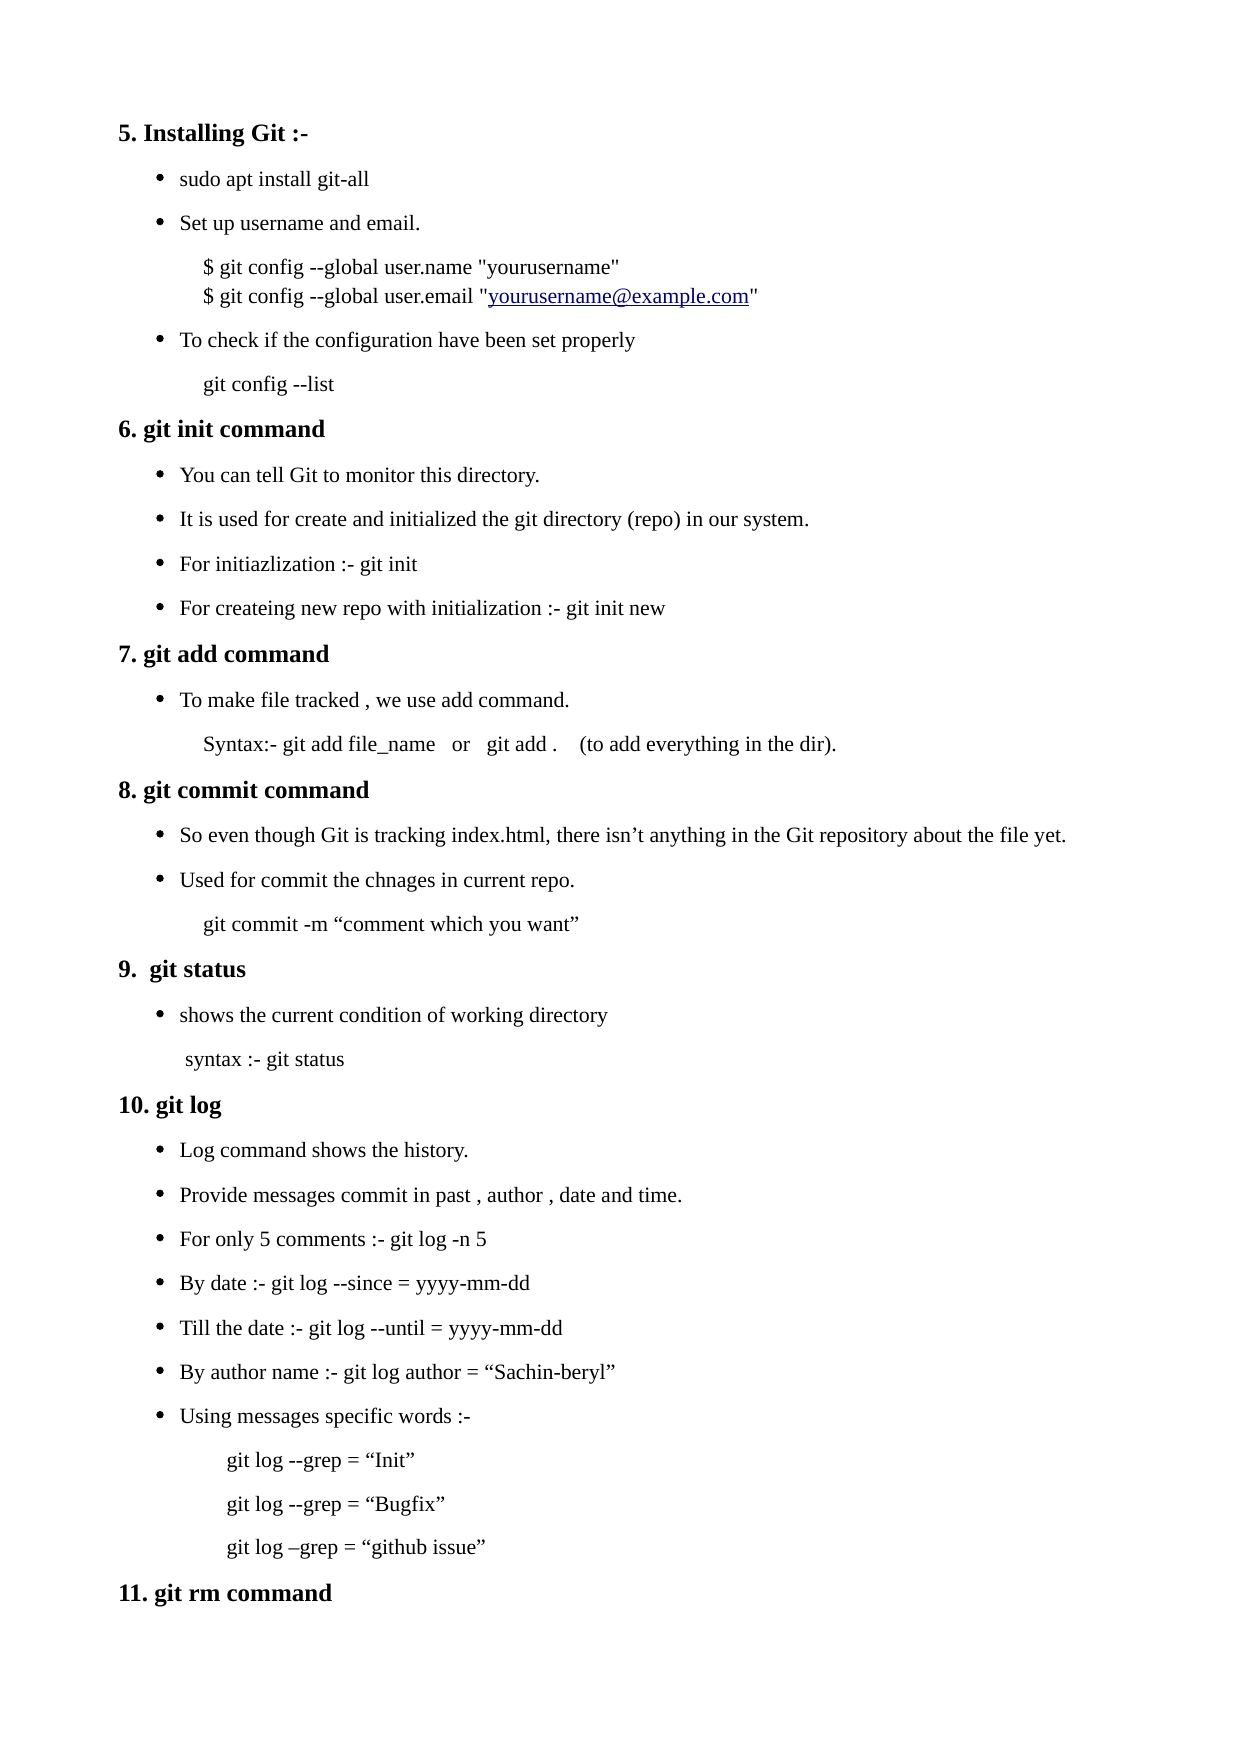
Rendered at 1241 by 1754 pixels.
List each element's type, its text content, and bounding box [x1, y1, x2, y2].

list You can tell Git to monitor this directory. [156, 462, 1122, 488]
list git config --list [179, 371, 1122, 396]
list By author name :- git log author = “Sachin-beryl” [156, 1359, 1122, 1384]
list sudo apt install git-all [156, 166, 1122, 192]
list Provide messages commit in past , author , date and time. [156, 1182, 1122, 1207]
text 8. git commit command [118, 775, 1122, 803]
text 11. git rm command [118, 1578, 1122, 1607]
list $ git config --global user.name "yourusername" $ git config --global user.email "yourusername@example.com" [179, 254, 1122, 308]
list To make file tracked , we use add command. [156, 687, 1122, 713]
list For only 5 comments :- git log -n 5 [156, 1226, 1122, 1252]
list For initiazlization :- git init [156, 551, 1122, 577]
list Log command shows the history. [156, 1137, 1122, 1163]
list git log --grep = “Bugfix” [203, 1491, 1122, 1516]
list So even though Git is tracking index.html, there isn’t anything in the Git repository about the file yet. [156, 822, 1122, 848]
list Till the date :- git log --until = yyyy-mm-dd [156, 1314, 1122, 1340]
list git commit -m “comment which you want” [179, 911, 1122, 936]
text 5. Installing Git :- [118, 118, 1122, 147]
text 10. git log [118, 1090, 1122, 1118]
list git log –grep = “github issue” [203, 1534, 1122, 1559]
text 6. git init command [118, 414, 1122, 443]
list For createing new repo with initialization :- git init new [156, 595, 1122, 621]
list To check if the configuration have been set properly [156, 327, 1122, 353]
list syntax :- git status [156, 1046, 1122, 1071]
list Using messages specific words :- [156, 1403, 1122, 1429]
list By date :- git log --since = yyyy-mm-dd [156, 1270, 1122, 1296]
text 9. git status [118, 954, 1122, 983]
list Used for commit the chnages in current repo. [156, 867, 1122, 892]
text 7. git add command [118, 639, 1122, 668]
list Set up username and email. [156, 210, 1122, 236]
list shows the current condition of working directory [156, 1002, 1122, 1028]
list Syntax:- git add file_name or git add . (to add everything in the dir). [179, 731, 1122, 756]
list It is used for create and initialized the git directory (repo) in our system. [156, 506, 1122, 532]
list git log --grep = “Init” [203, 1447, 1122, 1472]
